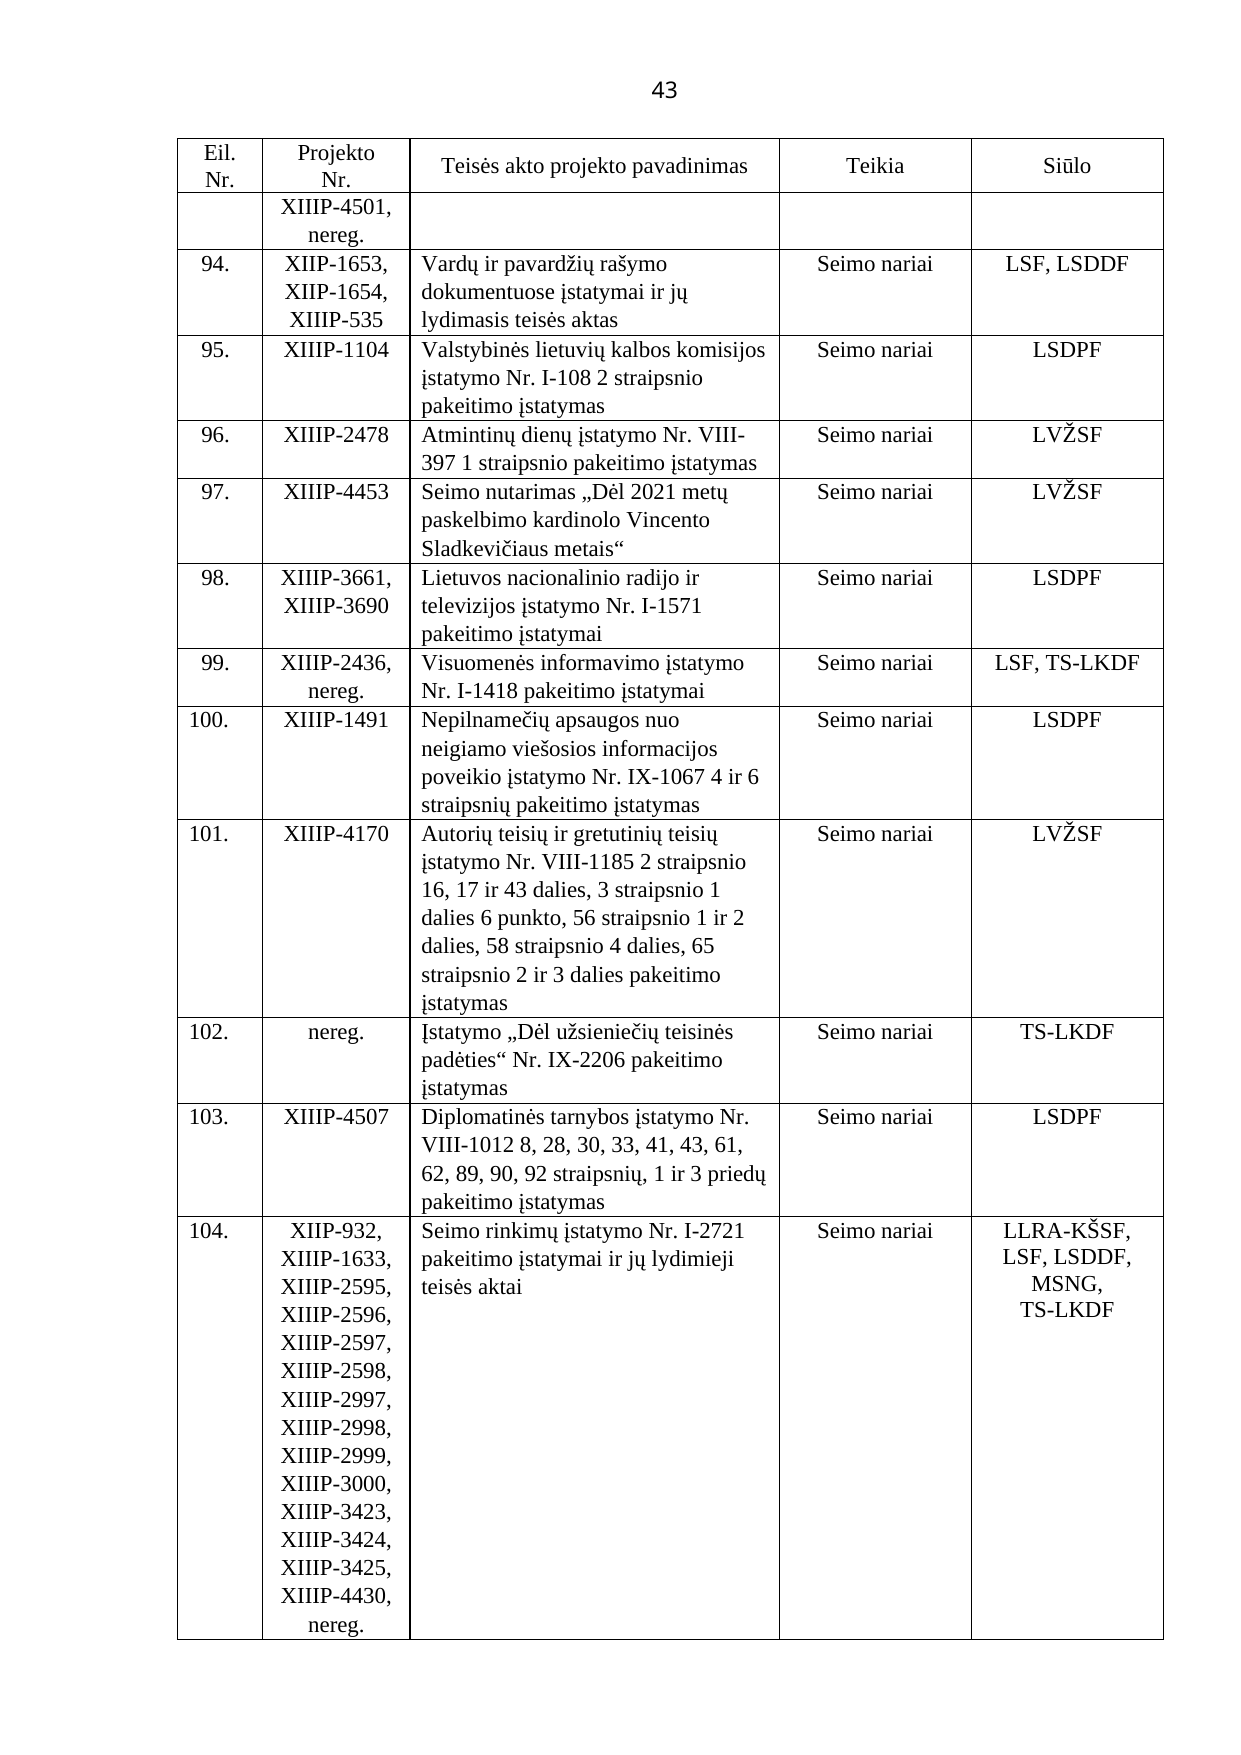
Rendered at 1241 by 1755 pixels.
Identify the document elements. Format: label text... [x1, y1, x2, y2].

table_cell LLRA-KŠSF, LSF, LSDDF, MSNG, TS-LKDF [972, 1217, 1163, 1639]
table_cell XIIIP-2478 [263, 421, 409, 477]
table_cell XIIIP-2436, nereg. [263, 649, 409, 706]
table_cell XIIIP-1104 [263, 336, 409, 420]
table_cell XIIIP-3661, XIIIP-3690 [263, 564, 409, 648]
table_cell 97. [178, 479, 262, 563]
table_cell Seimo nariai [780, 250, 971, 335]
table_cell Seimo nariai [780, 421, 971, 477]
table_cell Nepilnamečių apsaugos nuo neigiamo viešosios informacijos poveikio įstatymo Nr. IX-1067 4 ir 6 straipsnių pakeitimo įstatymas [411, 707, 779, 819]
table_cell Seimo nariai [780, 1018, 971, 1102]
table_cell 96. [178, 421, 262, 477]
table_cell LVŽSF [972, 479, 1163, 563]
table_cell [178, 193, 262, 249]
table_cell XIIIP-4453 [263, 479, 409, 563]
table_cell XIIP-1653, XIIP-1654, XIIIP-535 [263, 250, 409, 335]
table_cell 103. [178, 1104, 262, 1216]
table_cell XIIIP-4507 [263, 1104, 409, 1216]
table_cell 104. [178, 1217, 262, 1639]
table_header Teisės akto projekto pavadinimas [411, 139, 779, 192]
table_cell Seimo nariai [780, 1104, 971, 1216]
table_cell Vardų ir pavardžių rašymo dokumentuose įstatymai ir jų lydimasis teisės aktas [411, 250, 779, 335]
table_cell XIIP-932, XIIIP-1633, XIIIP-2595, XIIIP-2596, XIIIP-2597, XIIIP-2598, XIIIP-2997, XIIIP-2998, XIIIP-2999, XIIIP-3000, XIIIP-3423, XIIIP-3424, XIIIP-3425, XIIIP-4430, nereg. [263, 1217, 409, 1639]
table_cell XIIIP-4170 [263, 820, 409, 1017]
table_cell Visuomenės informavimo įstatymo Nr. I-1418 pakeitimo įstatymai [411, 649, 779, 706]
table_header Eil. Nr. [178, 139, 262, 192]
table_cell nereg. [263, 1018, 409, 1102]
table_cell 99. [178, 649, 262, 706]
table_cell Seimo nariai [780, 1217, 971, 1639]
table_cell LSF, TS-LKDF [972, 649, 1163, 706]
table_cell Lietuvos nacionalinio radijo ir televizijos įstatymo Nr. I-1571 pakeitimo įstatymai [411, 564, 779, 648]
table_cell LSDPF [972, 336, 1163, 420]
table_cell [972, 193, 1163, 249]
table_cell 102. [178, 1018, 262, 1102]
table_cell LSDPF [972, 707, 1163, 819]
table_cell Seimo nariai [780, 649, 971, 706]
table_cell Seimo nariai [780, 564, 971, 648]
table_cell [780, 193, 971, 249]
table_cell 101. [178, 820, 262, 1017]
table_cell LSDPF [972, 1104, 1163, 1216]
table_header Projekto Nr. [263, 139, 409, 192]
table_cell LSF, LSDDF [972, 250, 1163, 335]
table_cell Autorių teisių ir gretutinių teisių įstatymo Nr. VIII-1185 2 straipsnio 16, 17 ir 43 dalies, 3 straipsnio 1 dalies 6 punkto, 56 straipsnio 1 ir 2 dalies, 58 straipsnio 4 dalies, 65 straipsnio 2 ir 3 dalies pakeitimo įstatymas [411, 820, 779, 1017]
table_cell LVŽSF [972, 421, 1163, 477]
table_cell Įstatymo „Dėl užsieniečių teisinės padėties“ Nr. IX-2206 pakeitimo įstatymas [411, 1018, 779, 1102]
table_cell Seimo nariai [780, 707, 971, 819]
table_cell 94. [178, 250, 262, 335]
table_cell Diplomatinės tarnybos įstatymo Nr. VIII-1012 8, 28, 30, 33, 41, 43, 61, 62, 89, 90, 92 straipsnių, 1 ir 3 priedų pakeitimo įstatymas [411, 1104, 779, 1216]
table_cell Valstybinės lietuvių kalbos komisijos įstatymo Nr. I-108 2 straipsnio pakeitimo įstatymas [411, 336, 779, 420]
table_header Siūlo [972, 139, 1163, 192]
table_cell 95. [178, 336, 262, 420]
table_cell Seimo nariai [780, 479, 971, 563]
table_cell TS-LKDF [972, 1018, 1163, 1102]
table_cell [411, 193, 779, 249]
table_cell 100. [178, 707, 262, 819]
table_cell XIIIP-4501, nereg. [263, 193, 409, 249]
table_cell 98. [178, 564, 262, 648]
table_cell Seimo rinkimų įstatymo Nr. I-2721 pakeitimo įstatymai ir jų lydimieji teisės aktai [411, 1217, 779, 1639]
table_cell Seimo nariai [780, 336, 971, 420]
table_cell XIIIP-1491 [263, 707, 409, 819]
table_cell LVŽSF [972, 820, 1163, 1017]
table_cell Atmintinų dienų įstatymo Nr. VIII-397 1 straipsnio pakeitimo įstatymas [411, 421, 779, 477]
table_cell Seimo nutarimas „Dėl 2021 metų paskelbimo kardinolo Vincento Sladkevičiaus metais“ [411, 479, 779, 563]
table_cell LSDPF [972, 564, 1163, 648]
table_header Teikia [780, 139, 971, 192]
table_cell Seimo nariai [780, 820, 971, 1017]
